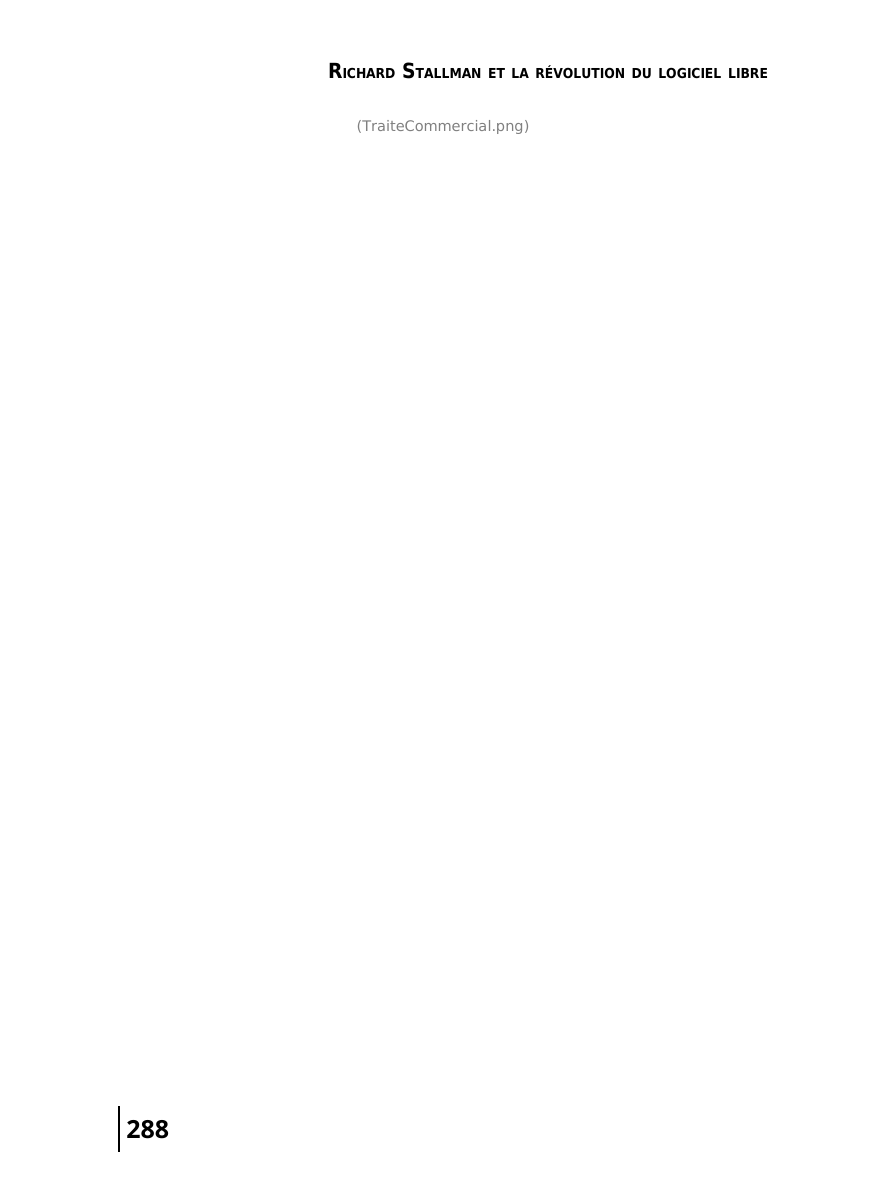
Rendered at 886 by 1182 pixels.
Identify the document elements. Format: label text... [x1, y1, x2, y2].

text (TraiteCommercial.png) [118, 118, 768, 135]
